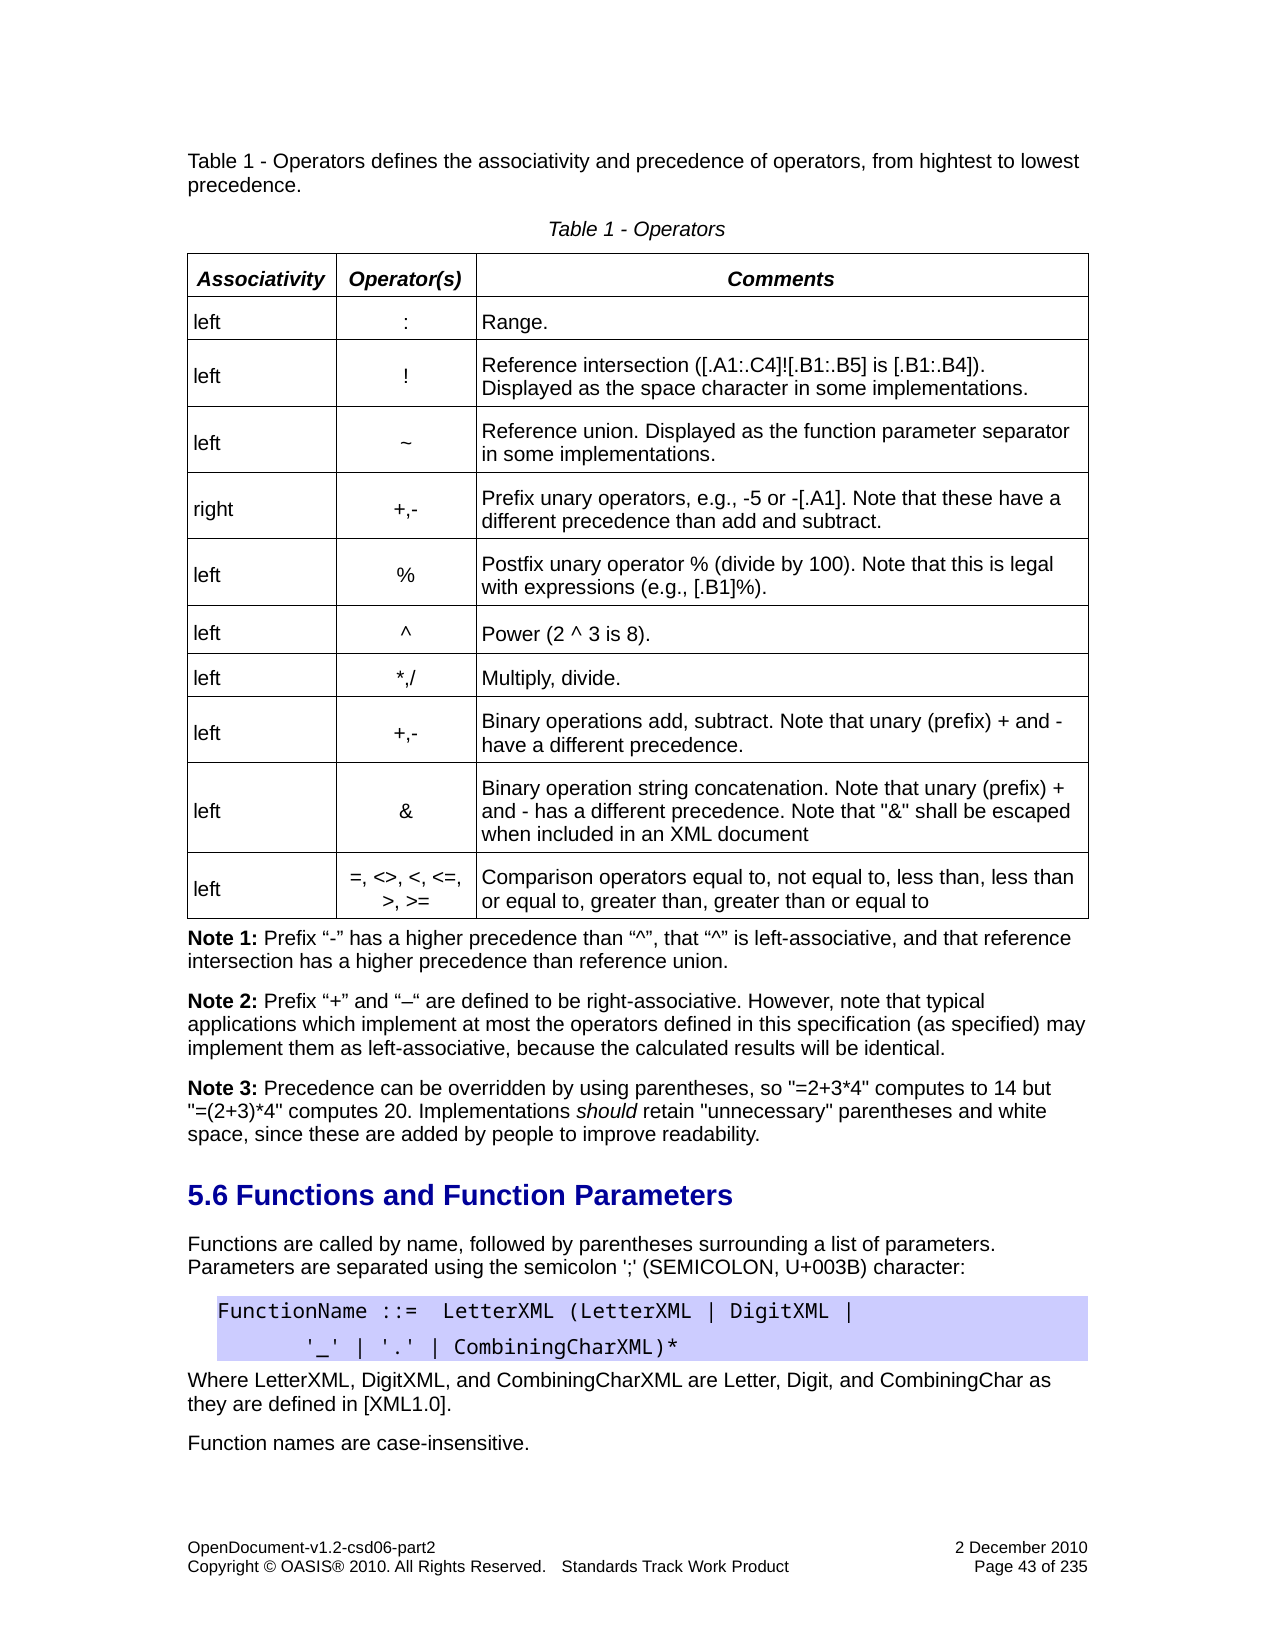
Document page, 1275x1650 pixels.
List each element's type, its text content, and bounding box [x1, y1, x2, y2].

table_cell Multiply, divide. [477, 654, 1088, 696]
table_cell left [188, 654, 336, 696]
text Note 2: Prefix “+” and “–“ are defined to be right-associative. However, note that typical applications which implement at most the operators defined in this specification (as specified) may implement them as left-associative, because the calculated results will be identical. [187, 990, 1088, 1059]
table_cell Postfix unary operator % (divide by 100). Note that this is legal with expressions (e.g., [.B1]%). [477, 539, 1088, 605]
table_cell =, <>, <, <=, >, >= [337, 853, 476, 918]
text Functions are called by name, followed by parentheses surrounding a list of parameters. Parameters are separated using the semicolon ';' (SEMICOLON, U+003B) character: [187, 1233, 1088, 1279]
table_cell Power (2 ^ 3 is 8). [477, 606, 1088, 653]
table_cell Range. [477, 297, 1088, 339]
text Where LetterXML, DigitXML, and CombiningCharXML are Letter, Digit, and CombiningChar as they are defined in [XML1.0]. [187, 1369, 1088, 1415]
table_cell Reference intersection ([.A1:.C4]![.B1:.B5] is [.B1:.B4]). Displayed as the space character in some implementations. [477, 340, 1088, 406]
table_cell left [188, 539, 336, 605]
table_header Operator(s) [337, 254, 476, 296]
table_cell Comparison operators equal to, not equal to, less than, less than or equal to, greater than, greater than or equal to [477, 853, 1088, 918]
table_cell Prefix unary operators, e.g., -5 or -[.A1]. Note that these have a different precedence than add and subtract. [477, 473, 1088, 538]
text Table 1 - Operators defines the associativity and precedence of operators, from hightest to lowest precedence. [187, 150, 1088, 196]
table_cell +,- [337, 697, 476, 762]
text Note 1: Prefix “-” has a higher precedence than “^”, that “^” is left-associative, and that reference intersection has a higher precedence than reference union. [187, 927, 1088, 973]
table_cell left [188, 407, 336, 472]
table_cell ~ [337, 407, 476, 472]
table_cell left [188, 340, 336, 406]
table_cell Binary operation string concatenation. Note that unary (prefix) + and - has a different precedence. Note that "&" shall be escaped when included in an XML document [477, 763, 1088, 852]
text Function names are case-insensitive. [187, 1432, 1088, 1455]
table_cell & [337, 763, 476, 852]
table_cell +,- [337, 473, 476, 538]
table_cell left [188, 763, 336, 852]
subtitle Functions and Function Parameters [187, 1179, 1088, 1212]
text FunctionName ::= LetterXML (LetterXML | DigitXML | [217, 1296, 1088, 1324]
table_cell : [337, 297, 476, 339]
table_cell left [188, 297, 336, 339]
table_cell *,/ [337, 654, 476, 696]
table_header Associativity [188, 254, 336, 296]
text '_' | '.' | CombiningCharXML)* [217, 1332, 1088, 1361]
table_cell left [188, 697, 336, 762]
table_cell Binary operations add, subtract. Note that unary (prefix) + and - have a different precedence. [477, 697, 1088, 762]
table_cell ! [337, 340, 476, 406]
table_cell left [188, 606, 336, 653]
table_cell % [337, 539, 476, 605]
table_cell right [188, 473, 336, 538]
table_cell Reference union. Displayed as the function parameter separator in some implementations. [477, 407, 1088, 472]
table_cell ^ [337, 606, 476, 653]
table_cell left [188, 853, 336, 918]
text Table 1 - Operators [187, 217, 1088, 241]
text Note 3: Precedence can be overridden by using parentheses, so "=2+3*4" computes to 14 but "=(2+3)*4" computes 20. Implementations should retain "unnecessary" parentheses and white space, since these are added by people to improve readability. [187, 1076, 1088, 1146]
table_header Comments [477, 254, 1088, 296]
